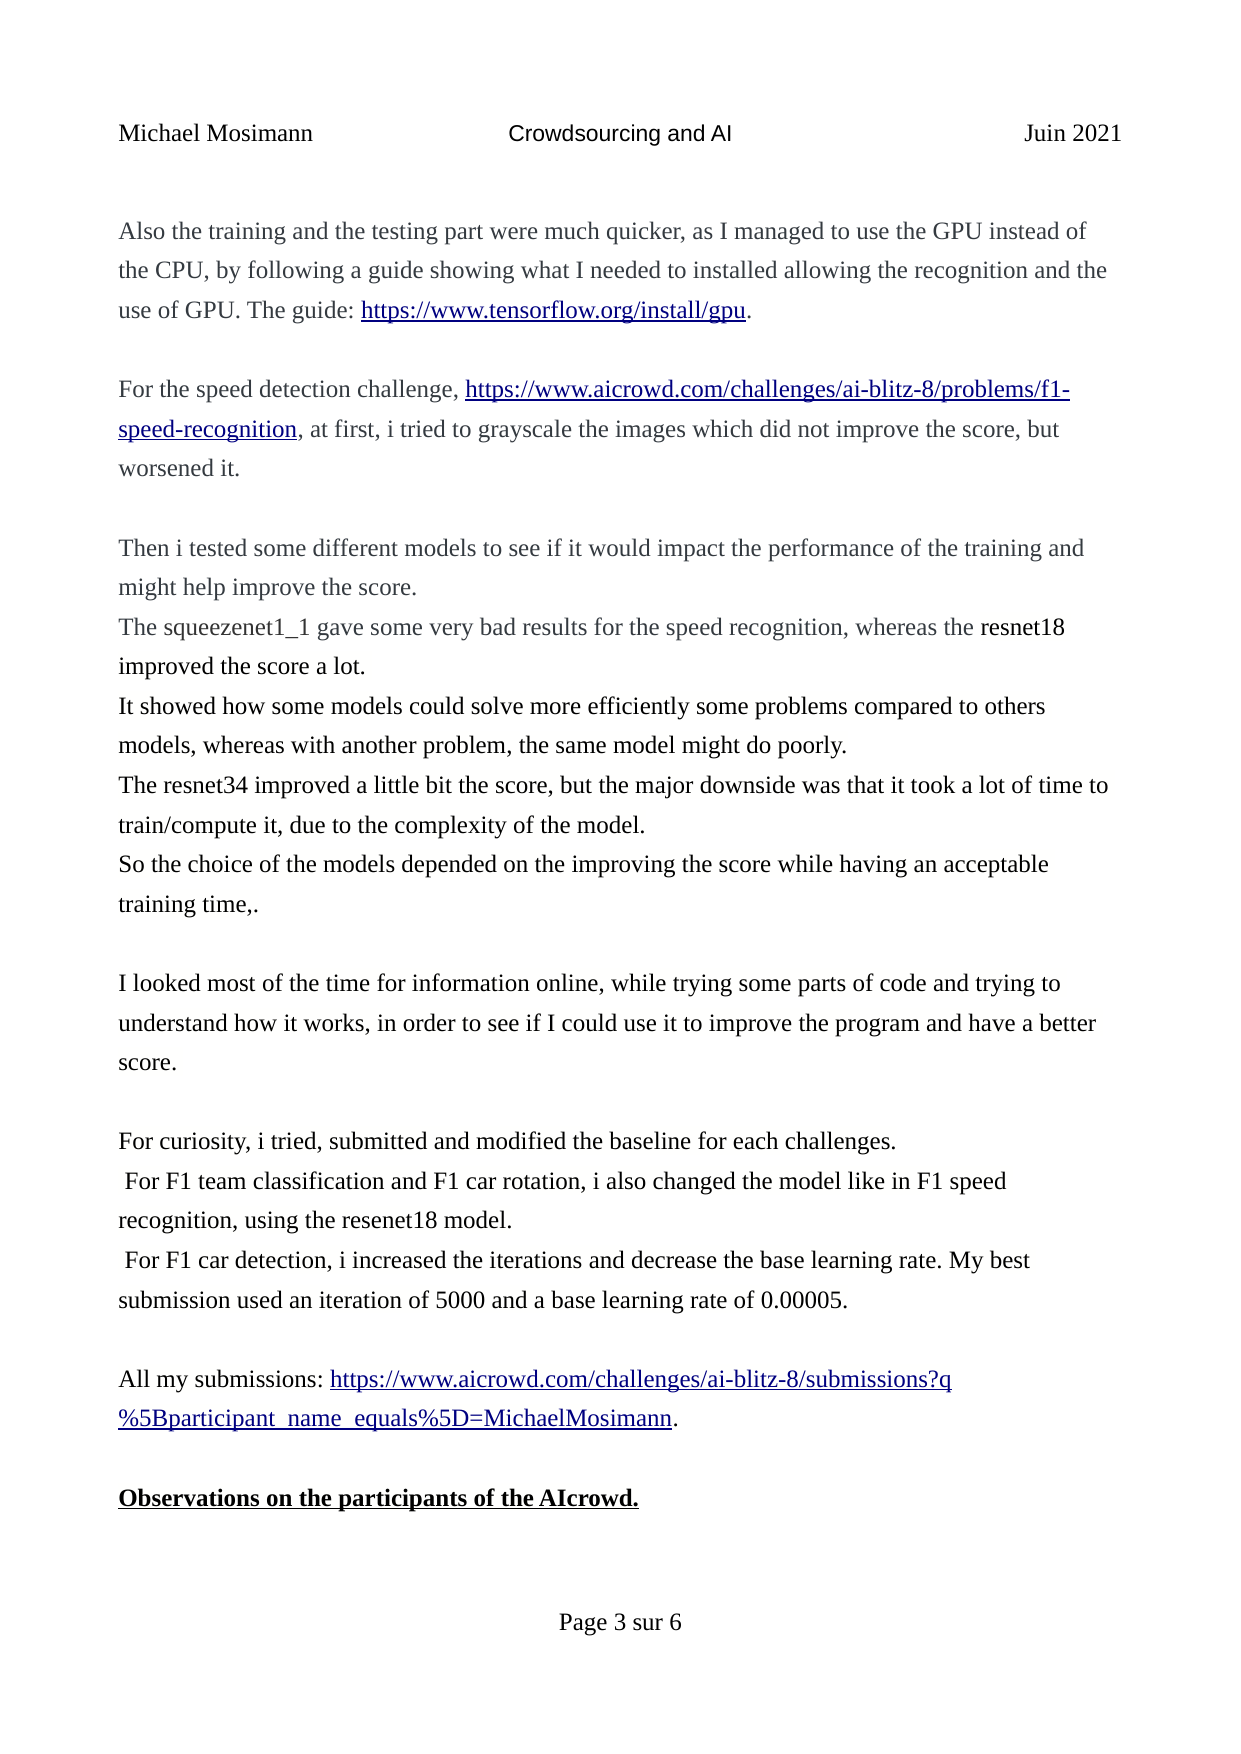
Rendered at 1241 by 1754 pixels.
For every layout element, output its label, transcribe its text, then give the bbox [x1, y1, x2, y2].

text The squeezenet1_1 gave some very bad results for the speed recognition, whereas the resnet18 improved the score a lot. [118, 612, 1122, 680]
text The resnet34 improved a little bit the score, but the major downside was that it took a lot of time to train/compute it, due to the complexity of the model. [118, 770, 1122, 838]
text I looked most of the time for information online, while trying some parts of code and trying to understand how it works, in order to see if I could use it to improve the program and have a better score. [118, 968, 1122, 1076]
text Also the training and the testing part were much quicker, as I managed to use the GPU instead of the CPU, by following a guide showing what I needed to installed allowing the recognition and the use of GPU. The guide: https://www.tensorflow.org/install/gpu. [118, 216, 1122, 324]
text For curiosity, i tried, submitted and modified the baseline for each challenges. [118, 1126, 1122, 1155]
text It showed how some models could solve more efficiently some problems compared to others models, whereas with another problem, the same model might do poorly. [118, 691, 1122, 759]
text For the speed detection challenge, https://www.aicrowd.com/challenges/ai-blitz-8/problems/f1-speed-recognition, at first, i tried to grayscale the images which did not improve the score, but worsened it. [118, 374, 1122, 482]
text For F1 car detection, i increased the iterations and decrease the base learning rate. My best submission used an iteration of 5000 and a base learning rate of 0.00005. [118, 1245, 1122, 1313]
text All my submissions: https://www.aicrowd.com/challenges/ai-blitz-8/submissions?q%5Bparticipant_name_equals%5D=MichaelMosimann. [118, 1364, 1122, 1432]
text Then i tested some different models to see if it would impact the performance of the training and might help improve the score. [118, 533, 1122, 601]
text So the choice of the models depended on the improving the score while having an acceptable training time,. [118, 849, 1122, 918]
text For F1 team classification and F1 car rotation, i also changed the model like in F1 speed recognition, using the resenet18 model. [118, 1166, 1122, 1234]
text Observations on the participants of the AIcrowd. [118, 1483, 1122, 1511]
